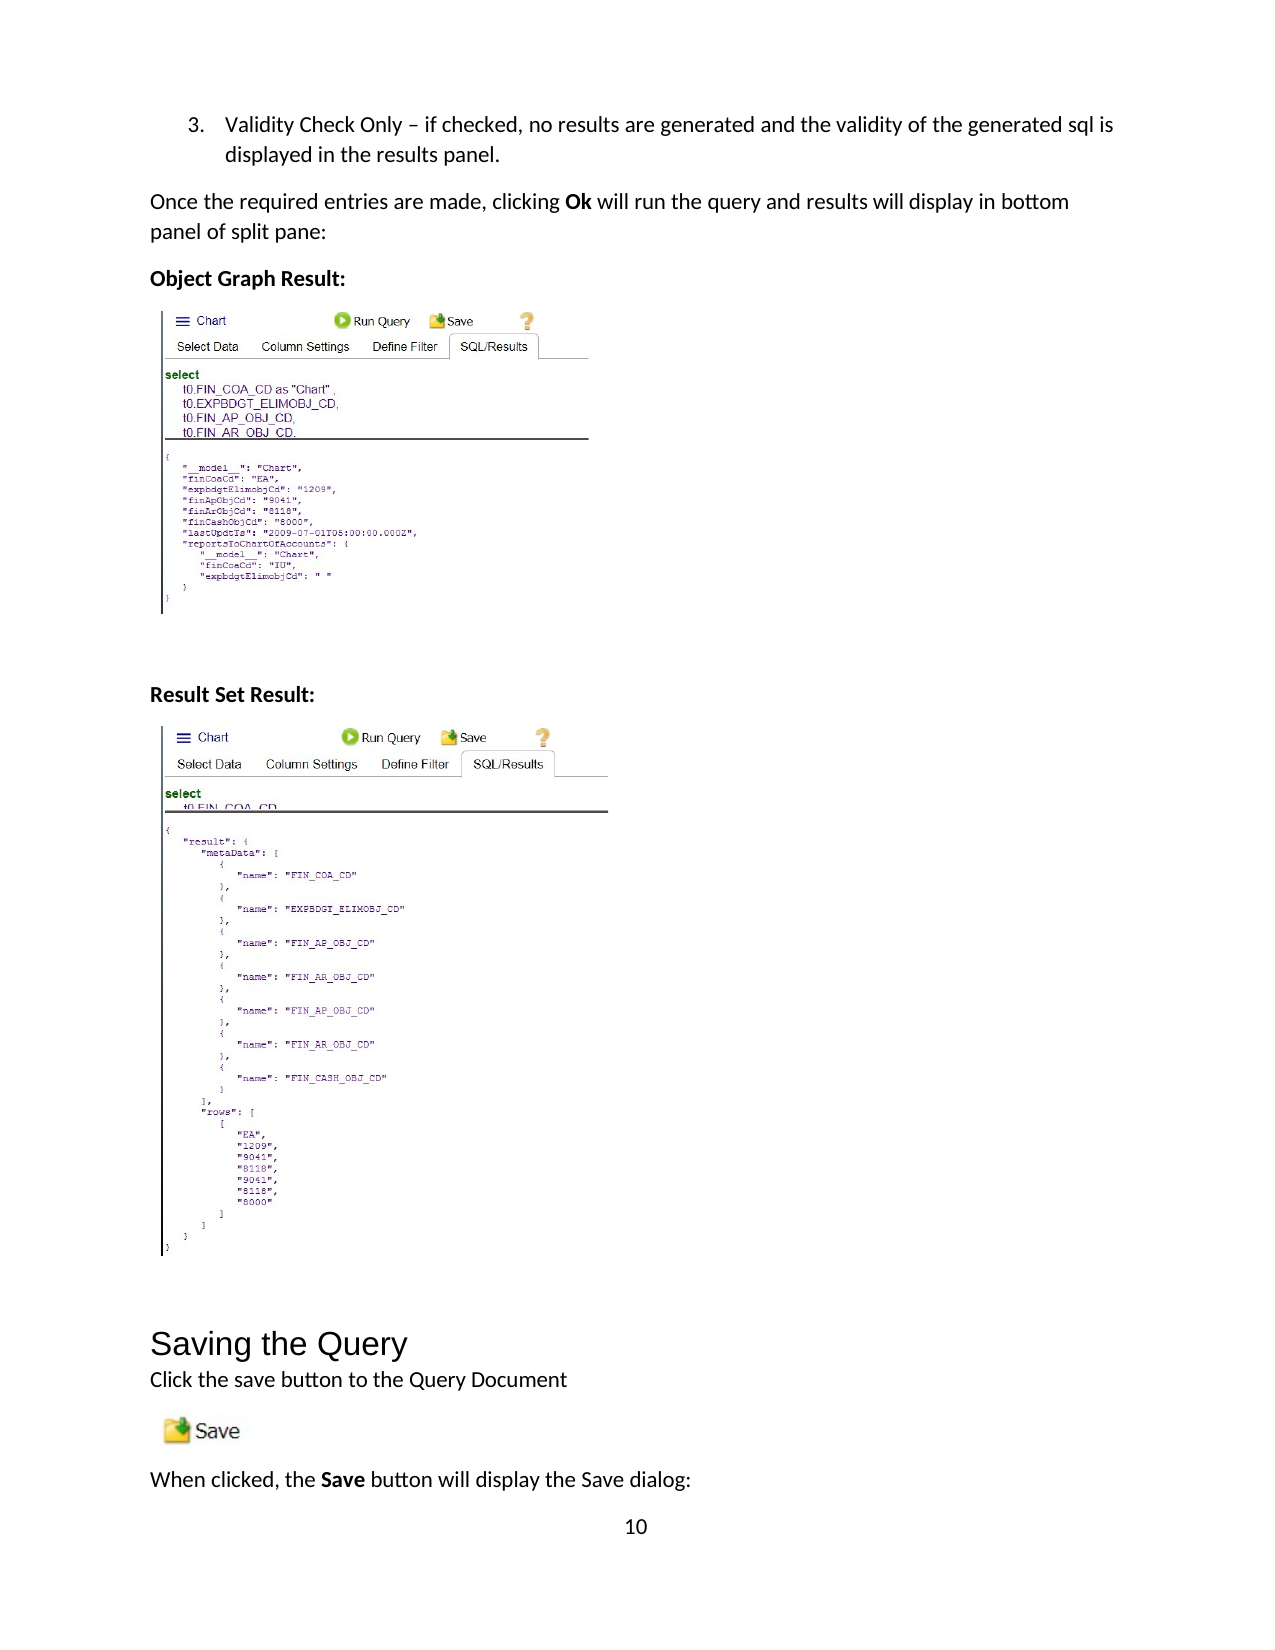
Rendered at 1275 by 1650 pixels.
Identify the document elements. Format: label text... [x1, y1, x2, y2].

list Validity Check Only – if checked, no results are generated and the validity of the generated sql is displayed in the results panel. [187, 110, 1121, 168]
picture [150, 311, 589, 614]
text Once the required entries are made, clicking Ok will run the query and results will display in bottom panel of split pane: [150, 187, 1121, 245]
subtitle Saving the Query [150, 1324, 1131, 1362]
picture [150, 726, 609, 1256]
subtitle Result Set Result: [150, 680, 1131, 708]
picture [150, 1412, 260, 1446]
text Click the save button to the Query Document [150, 1366, 1131, 1393]
text When clicked, the Save button will display the Save dialog: [150, 1466, 1131, 1494]
subtitle Object Graph Result: [150, 264, 1131, 292]
